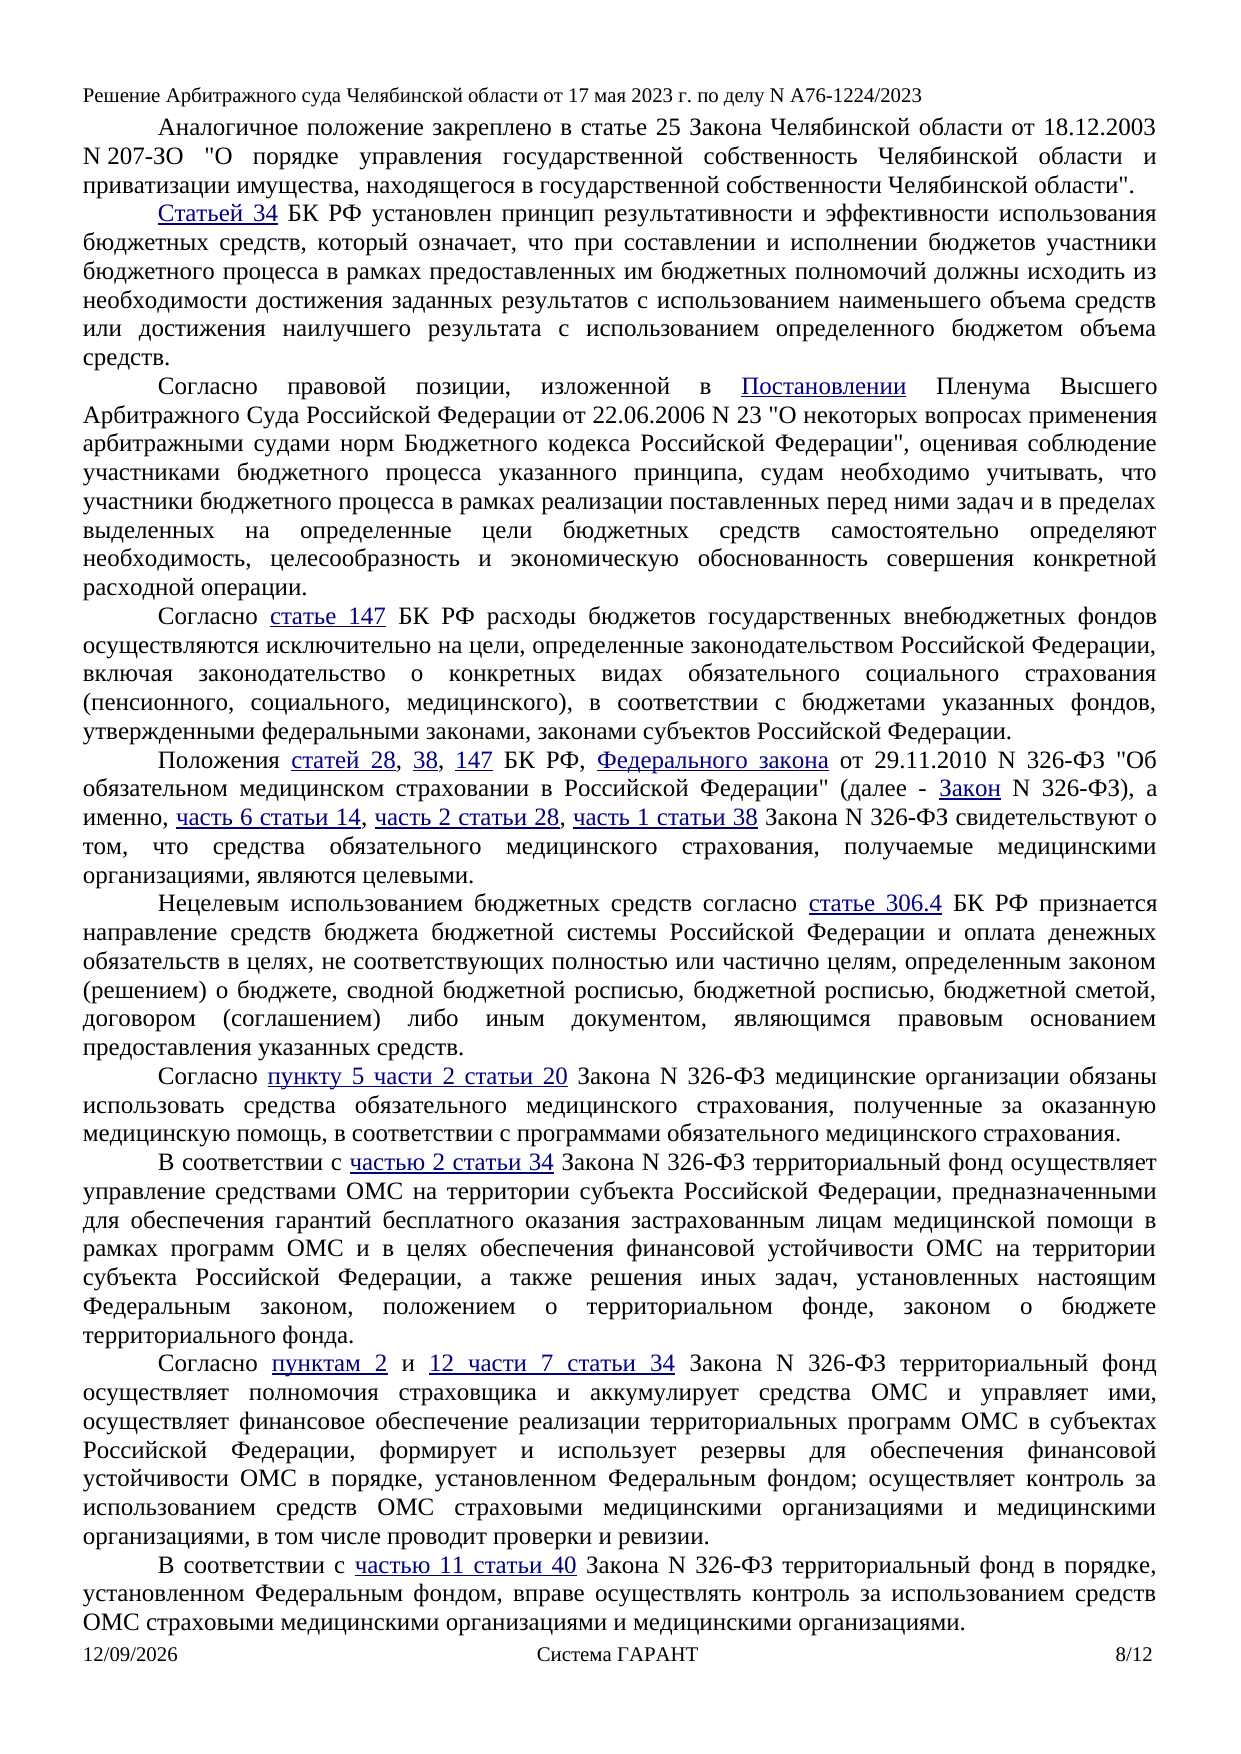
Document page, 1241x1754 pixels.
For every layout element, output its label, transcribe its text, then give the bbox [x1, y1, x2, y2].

text Согласно статье 147 БК РФ расходы бюджетов государственных внебюджетных фондов осуществляются исключительно на цели, определенные законодательством Российской Федерации, включая законодательство о конкретных видах обязательного социального страхования (пенсионного, социального, медицинского), в соответствии с бюджетами указанных фондов, утвержденными федеральными законами, законами субъектов Российской Федерации. [83, 601, 1157, 745]
text Аналогичное положение закреплено в статье 25 Закона Челябинской области от 18.12.2003 N 207-ЗО "О порядке управления государственной собственность Челябинской области и приватизации имущества, находящегося в государственной собственности Челябинской области". [83, 112, 1157, 198]
text В соответствии с частью 11 статьи 40 Закона N 326-ФЗ территориальный фонд в порядке, установленном Федеральным фондом, вправе осуществлять контроль за использованием средств ОМС страховыми медицинскими организациями и медицинскими организациями. [83, 1550, 1157, 1636]
text Нецелевым использованием бюджетных средств согласно статье 306.4 БК РФ признается направление средств бюджета бюджетной системы Российской Федерации и оплата денежных обязательств в целях, не соответствующих полностью или частично целям, определенным законом (решением) о бюджете, сводной бюджетной росписью, бюджетной росписью, бюджетной сметой, договором (соглашением) либо иным документом, являющимся правовым основанием предоставления указанных средств. [83, 888, 1157, 1061]
text Статьей 34 БК РФ установлен принцип результативности и эффективности использования бюджетных средств, который означает, что при составлении и исполнении бюджетов участники бюджетного процесса в рамках предоставленных им бюджетных полномочий должны исходить из необходимости достижения заданных результатов с использованием наименьшего объема средств или достижения наилучшего результата с использованием определенного бюджетом объема средств. [83, 198, 1157, 371]
text Согласно пунктам 2 и 12 части 7 статьи 34 Закона N 326-ФЗ территориальный фонд осуществляет полномочия страховщика и аккумулирует средства ОМС и управляет ими, осуществляет финансовое обеспечение реализации территориальных программ ОМС в субъектах Российской Федерации, формирует и использует резервы для обеспечения финансовой устойчивости ОМС в порядке, установленном Федеральным фондом; осуществляет контроль за использованием средств ОМС страховыми медицинскими организациями и медицинскими организациями, в том числе проводит проверки и ревизии. [83, 1348, 1157, 1550]
text В соответствии с частью 2 статьи 34 Закона N 326-ФЗ территориальный фонд осуществляет управление средствами ОМС на территории субъекта Российской Федерации, предназначенными для обеспечения гарантий бесплатного оказания застрахованным лицам медицинской помощи в рамках программ ОМС и в целях обеспечения финансовой устойчивости ОМС на территории субъекта Российской Федерации, а также решения иных задач, установленных настоящим Федеральным законом, положением о территориальном фонде, законом о бюджете территориального фонда. [83, 1147, 1157, 1348]
text Положения статей 28, 38, 147 БК РФ, Федерального закона от 29.11.2010 N 326-ФЗ "Об обязательном медицинском страховании в Российской Федерации" (далее - Закон N 326-ФЗ), а именно, часть 6 статьи 14, часть 2 статьи 28, часть 1 статьи 38 Закона N 326-ФЗ свидетельствуют о том, что средства обязательного медицинского страхования, получаемые медицинскими организациями, являются целевыми. [83, 745, 1157, 888]
text Согласно правовой позиции, изложенной в Постановлении Пленума Высшего Арбитражного Суда Российской Федерации от 22.06.2006 N 23 "О некоторых вопросах применения арбитражными судами норм Бюджетного кодекса Российской Федерации", оценивая соблюдение участниками бюджетного процесса указанного принципа, судам необходимо учитывать, что участники бюджетного процесса в рамках реализации поставленных перед ними задач и в пределах выделенных на определенные цели бюджетных средств самостоятельно определяют необходимость, целесообразность и экономическую обоснованность совершения конкретной расходной операции. [83, 371, 1157, 601]
text Согласно пункту 5 части 2 статьи 20 Закона N 326-ФЗ медицинские организации обязаны использовать средства обязательного медицинского страхования, полученные за оказанную медицинскую помощь, в соответствии с программами обязательного медицинского страхования. [83, 1061, 1157, 1147]
